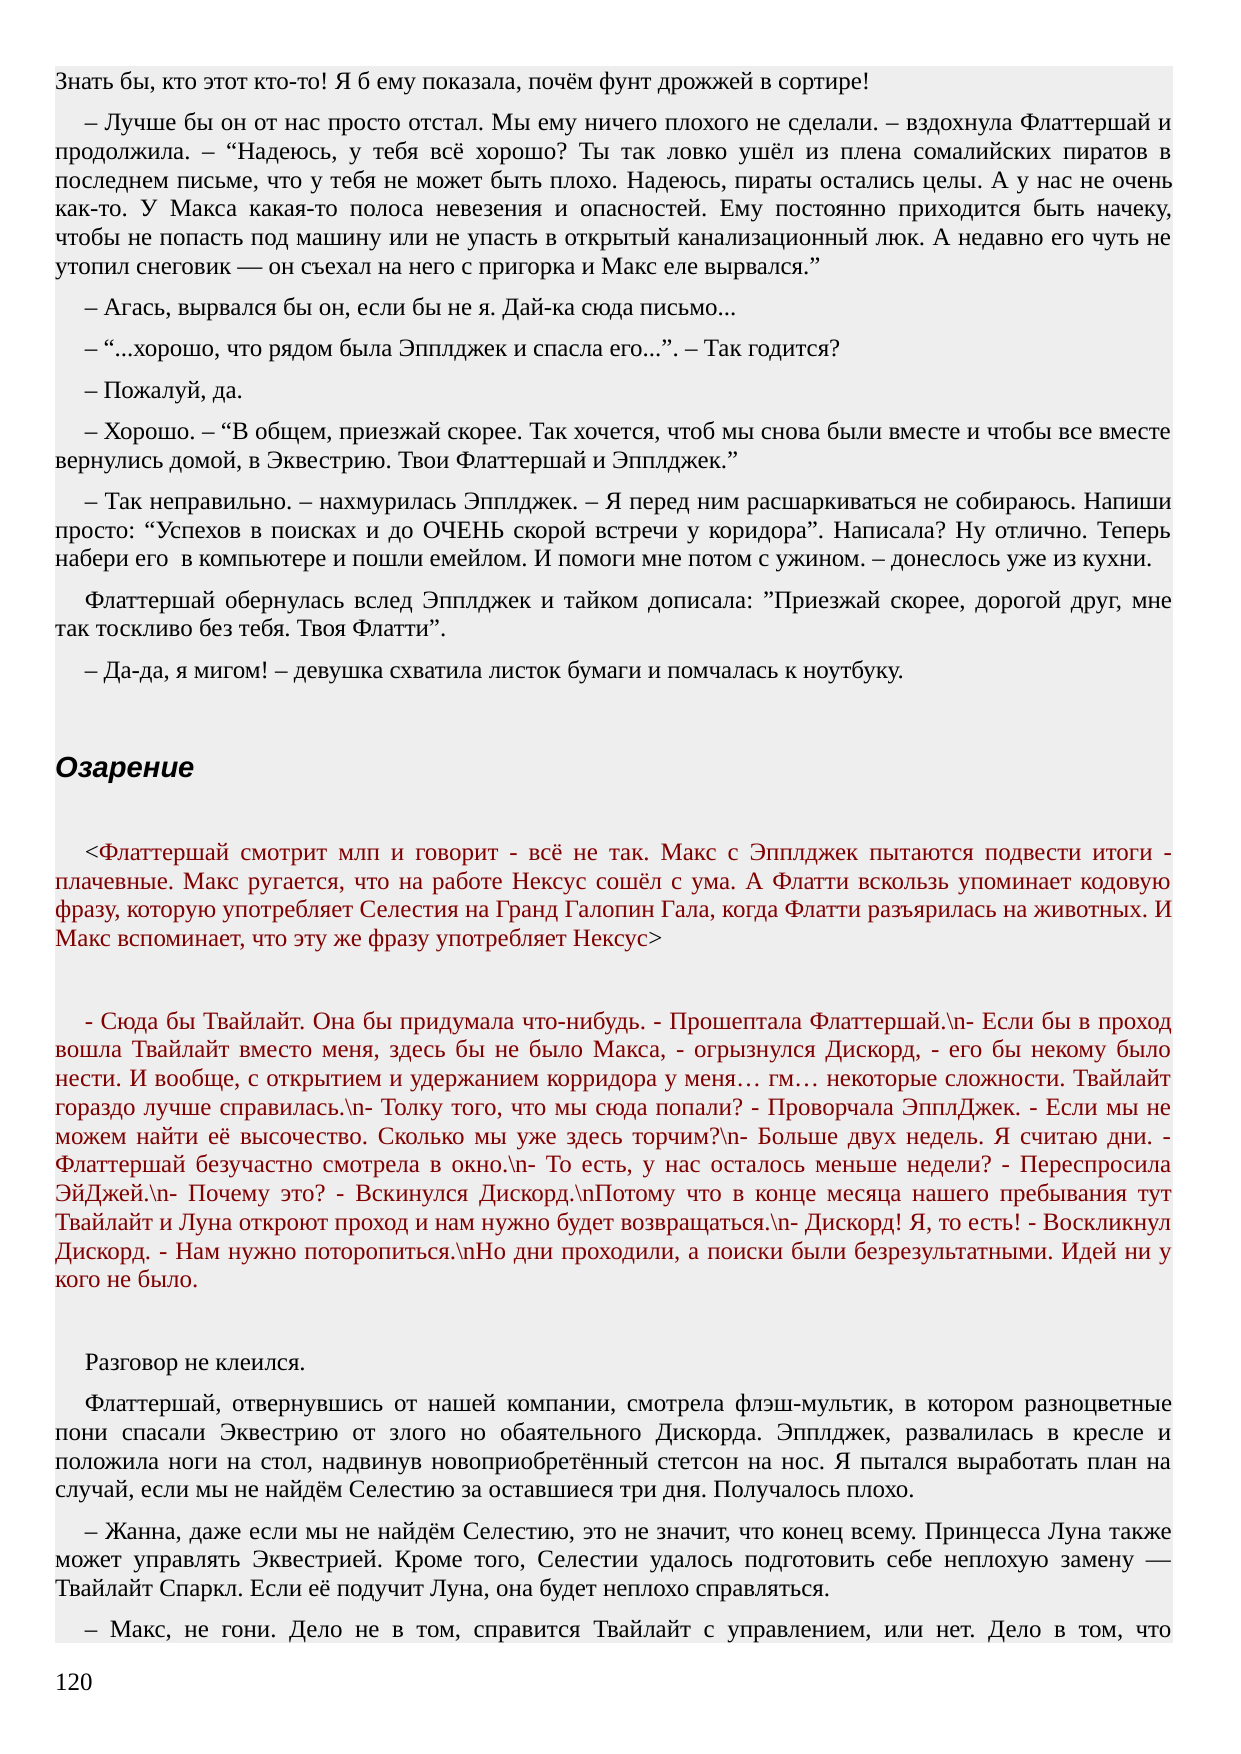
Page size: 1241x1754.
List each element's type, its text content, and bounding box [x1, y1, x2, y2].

text Флаттершай обернулась вслед Эпплджек и тайком дописала: ”Приезжай скорее, дорогой друг, мне так тоскливо без тебя. Твоя Флатти”. [55, 585, 1173, 642]
text – Макс, не гони. Дело не в том, справится Твайлайт с управлением, или нет. Дело в том, что [55, 1614, 1173, 1643]
text – Так неправильно. – нахмурилась Эпплджек. – Я перед ним расшаркиваться не собираюсь. Напиши просто: “Успехов в поисках и до ОЧЕНЬ скорой встречи у коридора”. Написала? Ну отлично. Теперь набери его в компьютере и пошли емейлом. И помоги мне потом с ужином. – донеслось уже из кухни. [55, 486, 1173, 572]
text – Хорошо. – “В общем, приезжай скорее. Так хочется, чтоб мы снова были вместе и чтобы все вместе вернулись домой, в Эквестрию. Твои Флаттершай и Эпплджек.” [55, 416, 1173, 473]
text Разговор не клеился. [55, 1347, 1173, 1376]
text – Агась, вырвался бы он, если бы не я. Дай-ка сюда письмо... [55, 292, 1173, 321]
text Знать бы, кто этот кто-то! Я б ему показала, почём фунт дрожжей в сортире! [55, 66, 1173, 95]
subtitle Озарение [55, 750, 1173, 783]
text – Лучше бы он от нас просто отстал. Мы ему ничего плохого не сделали. – вздохнула Флаттершай и продолжила. – “Надеюсь, у тебя всё хорошо? Ты так ловко ушёл из плена сомалийских пиратов в последнем письме, что у тебя не может быть плохо. Надеюсь, пираты остались целы. А у нас не очень как-то. У Макса какая-то полоса невезения и опасностей. Ему постоянно приходится быть начеку, чтобы не попасть под машину или не упасть в открытый канализационный люк. А недавно его чуть не утопил снеговик — он съехал на него с пригорка и Макс еле вырвался.” [55, 107, 1173, 280]
text – Жанна, даже если мы не найдём Селестию, это не значит, что конец всему. Принцесса Луна также может управлять Эквестрией. Кроме того, Селестии удалось подготовить себе неплохую замену — Твайлайт Спаркл. Если её подучит Луна, она будет неплохо справляться. [55, 1516, 1173, 1602]
text – Пожалуй, да. [55, 375, 1173, 403]
text – Да-да, я мигом! – девушка схватила листок бумаги и помчалась к ноутбуку. [55, 655, 1173, 683]
text – “...хорошо, что рядом была Эпплджек и спасла его...”. – Так годится? [55, 333, 1173, 362]
text <Флаттершай смотрит млп и говорит - всё не так. Макс с Эпплджек пытаются подвести итоги - плачевные. Макс ругается, что на работе Нексус сошёл с ума. А Флатти вскользь упоминает кодовую фразу, которую употребляет Селестия на Гранд Галопин Гала, когда Флатти разъярилась на животных. И Макс вспоминает, что эту же фразу употребляет Нексус> [55, 837, 1173, 952]
text Флаттершай, отвернувшись от нашей компании, смотрела флэш-мультик, в котором разноцветные пони спасали Эквестрию от злого но обаятельного Дискорда. Эпплджек, развалилась в кресле и положила ноги на стол, надвинув новоприобретённый стетсон на нос. Я пытался выработать план на случай, если мы не найдём Селестию за оставшиеся три дня. Получалось плохо. [55, 1388, 1173, 1503]
text - Сюда бы Твайлайт. Она бы придумала что-нибудь. - Прошептала Флаттершай.\n- Если бы в проход вошла Твайлайт вместо меня, здесь бы не было Макса, - огрызнулся Дискорд, - его бы некому было нести. И вообще, с открытием и удержанием корридора у меня… гм… некоторые сложности. Твайлайт гораздо лучше справилась.\n- Толку того, что мы сюда попали? - Проворчала ЭпплДжек. - Если мы не можем найти её высочество. Сколько мы уже здесь торчим?\n- Больше двух недель. Я считаю дни. - Флаттершай безучастно смотрела в окно.\n- То есть, у нас осталось меньше недели? - Переспросила ЭйДжей.\n- Почему это? - Вскинулся Дискорд.\nПотому что в конце месяца нашего пребывания тут Твайлайт и Луна откроют проход и нам нужно будет возвращаться.\n- Дискорд! Я, то есть! - Воскликнул Дискорд. - Нам нужно поторопиться.\nНо дни проходили, а поиски были безрезультатными. Идей ни у кого не было. [55, 1006, 1173, 1293]
